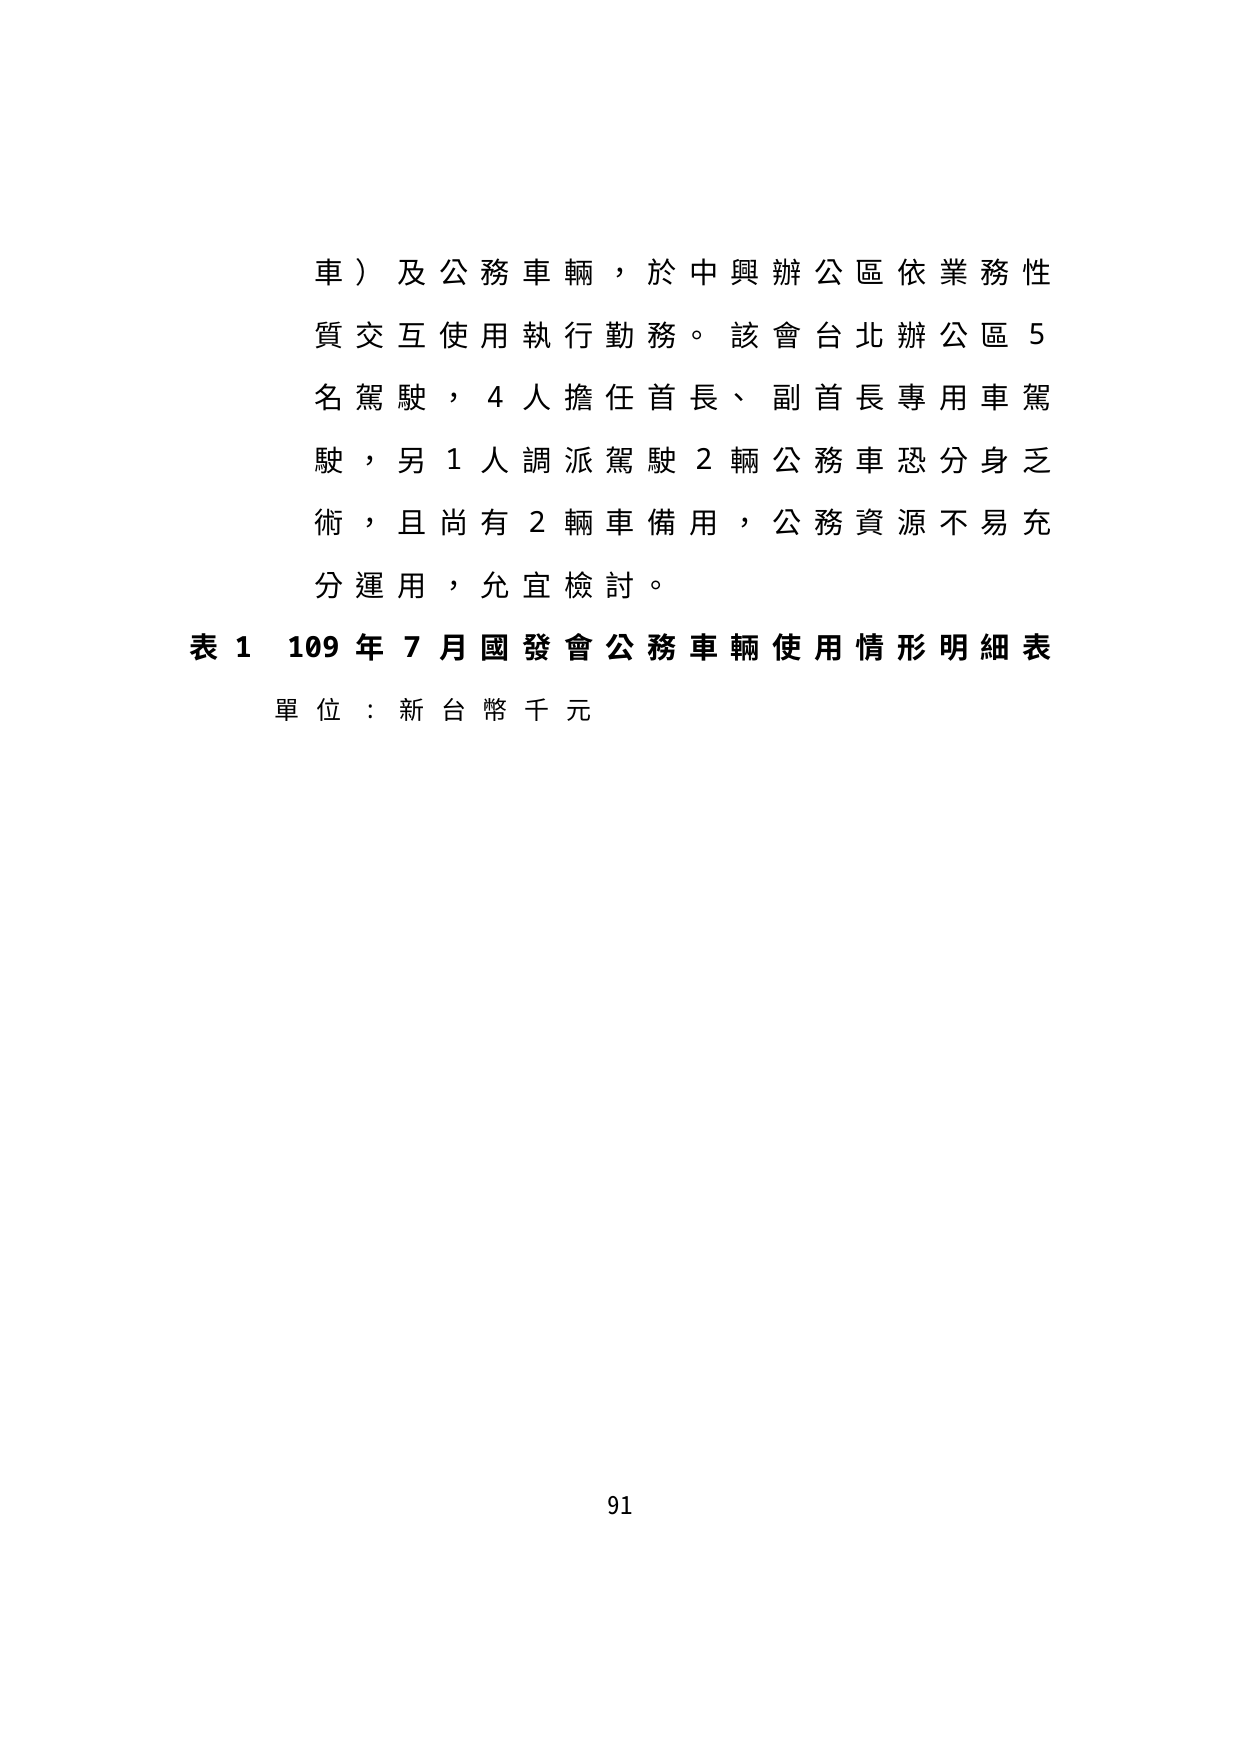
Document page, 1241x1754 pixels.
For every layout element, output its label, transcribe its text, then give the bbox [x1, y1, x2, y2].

text 表1 109年7月國發會公務車輛使用情形明細表 單位:新台幣千元 [183, 604, 1058, 729]
text 車）及公務車輛，於中興辦公區依業務性質交互使用執行勤務。該會台北辦公區5名駕駛，4人擔任首長、副首長專用車駕駛，另1人調派駕駛2輛公務車恐分身乏術，且尚有2輛車備用，公務資源不易充分運用，允宜檢討。 [271, 229, 1058, 604]
